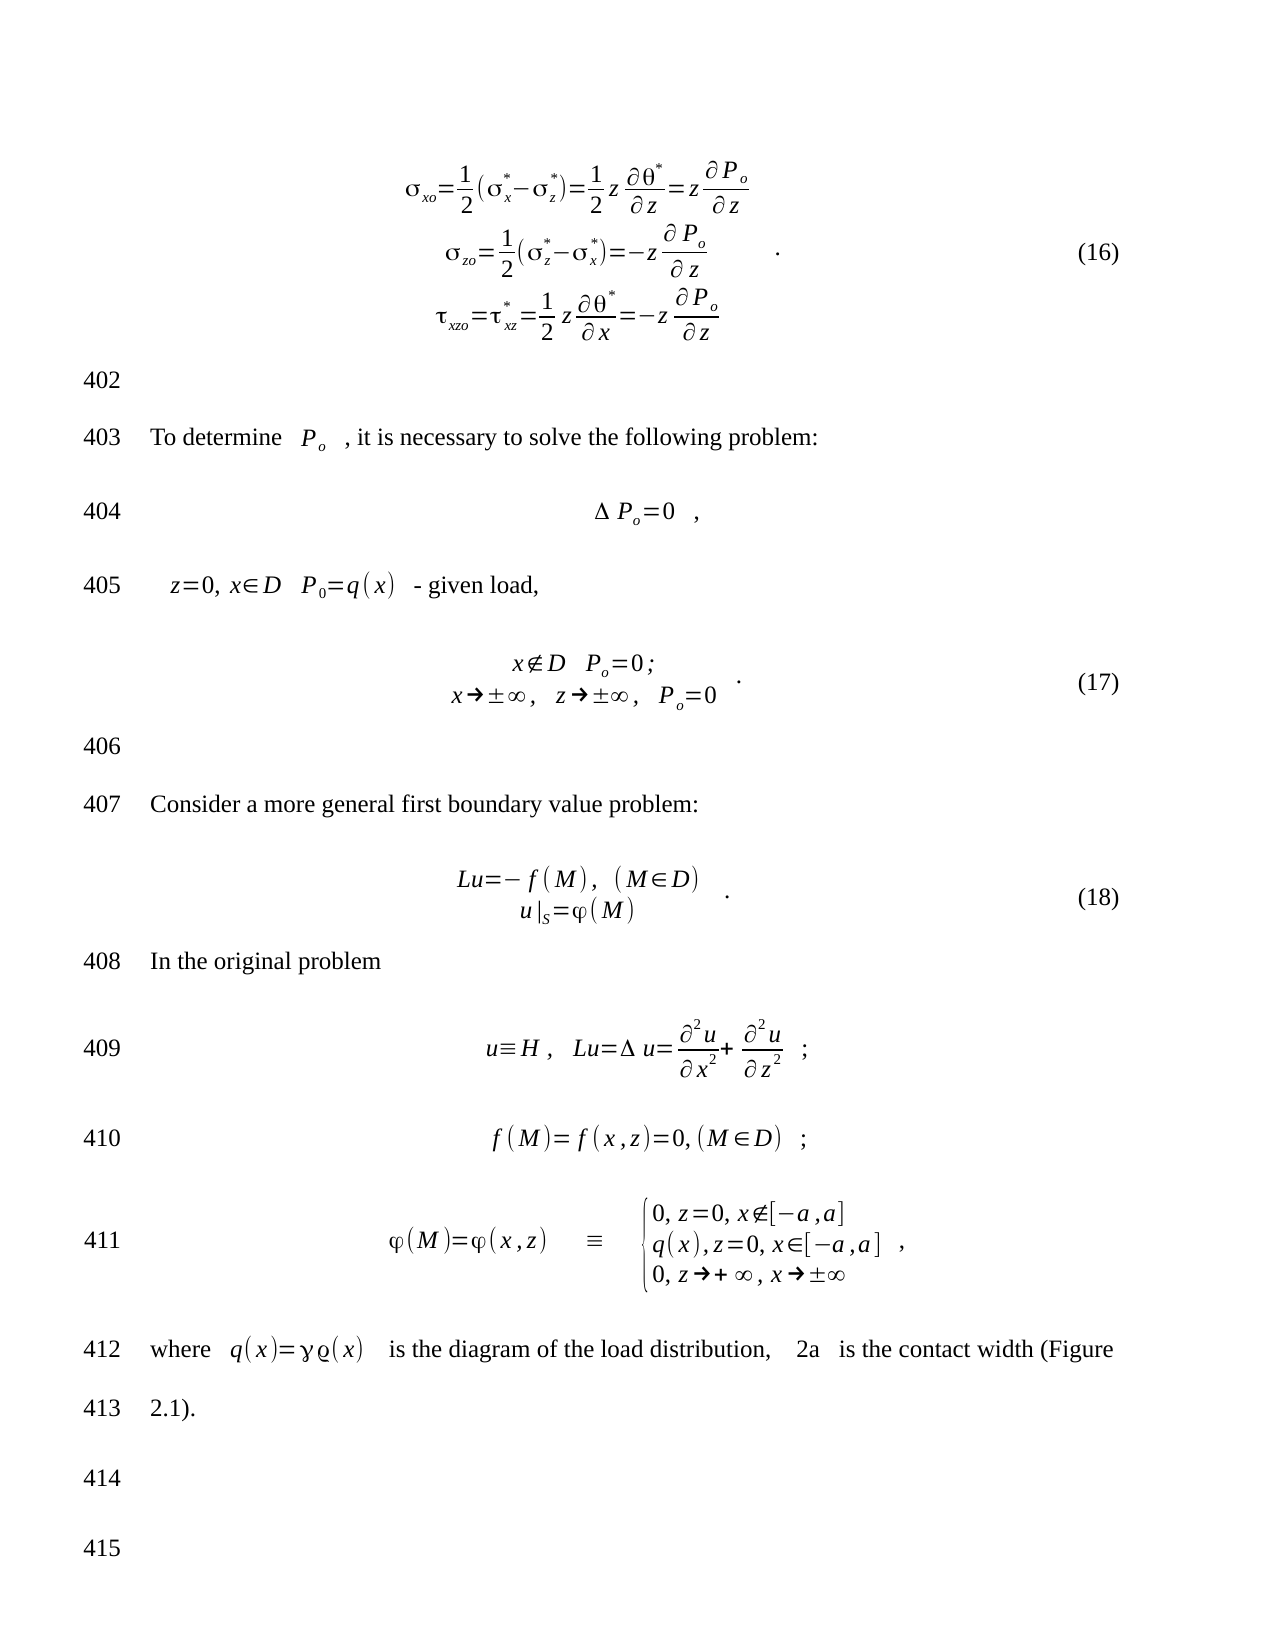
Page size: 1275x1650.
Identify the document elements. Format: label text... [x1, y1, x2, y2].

table_header (18) [1017, 859, 1125, 946]
table_header (16) [1017, 150, 1125, 365]
text ; [150, 1123, 1125, 1154]
text Consider a more general first boundary value problem: [150, 789, 1125, 818]
text , [150, 1195, 1125, 1293]
text To determine, it is necessary to solve the following problem: [150, 422, 1125, 455]
table_header (17) [1017, 644, 1125, 731]
table_header . [150, 859, 1017, 946]
text , [150, 496, 1125, 528]
table_header . [150, 644, 1017, 731]
text ; [150, 1016, 1125, 1082]
text In the original problem [150, 946, 1125, 975]
text where is the diagram of the load distribution, is the contact width (Figure 2.1). [150, 1334, 1125, 1422]
text - given load, [150, 570, 1125, 602]
table_header . [150, 150, 1017, 365]
